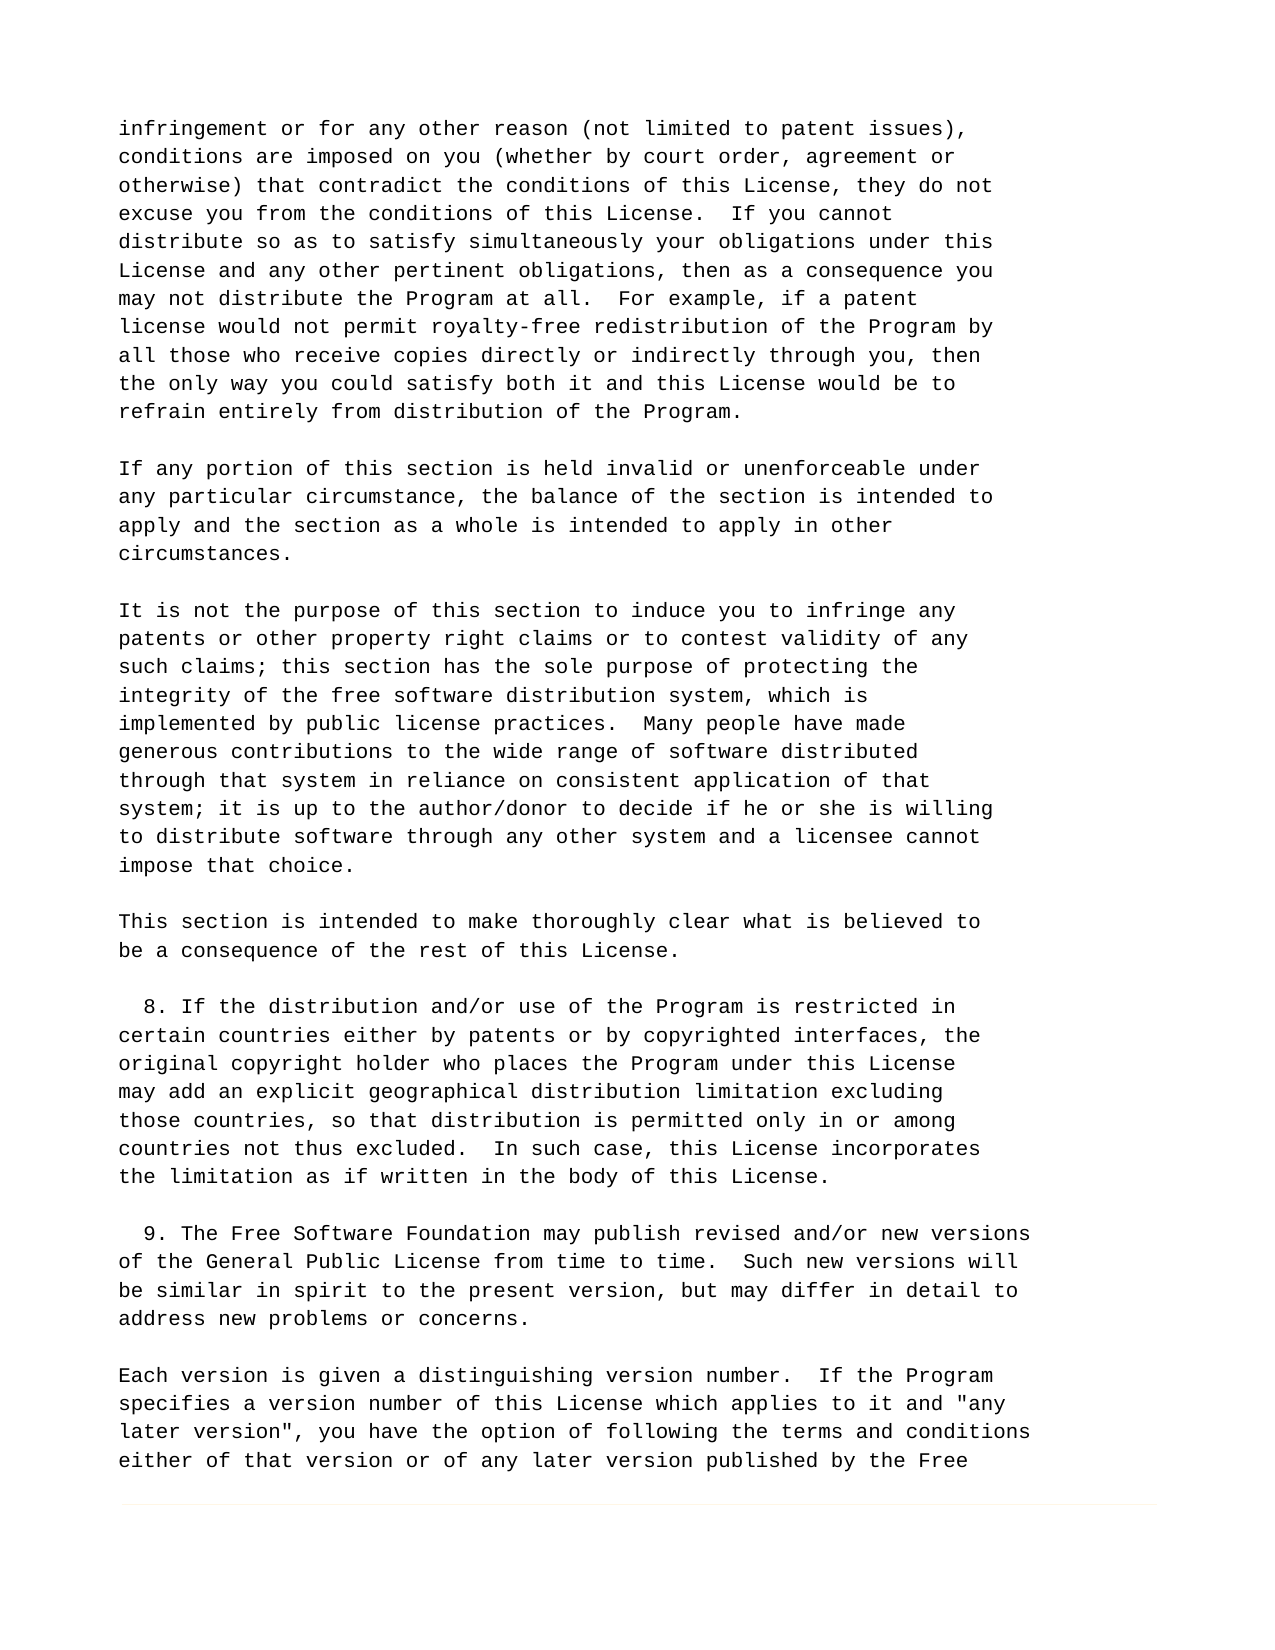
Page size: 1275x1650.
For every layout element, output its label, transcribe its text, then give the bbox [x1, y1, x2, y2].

text impose that choice. [118, 855, 1157, 878]
text generous contributions to the wide range of software distributed [118, 741, 1157, 765]
text circumstances. [118, 543, 1157, 567]
text 9. The Free Software Foundation may publish revised and/or new versions [118, 1223, 1157, 1247]
text 8. If the distribution and/or use of the Program is restricted in [118, 996, 1157, 1020]
text If any portion of this section is held invalid or unenforceable under [118, 458, 1157, 482]
text infringement or for any other reason (not limited to patent issues), [118, 118, 1157, 142]
text of the General Public License from time to time. Such new versions will [118, 1251, 1157, 1275]
text original copyright holder who places the Program under this License [118, 1053, 1157, 1077]
text apply and the section as a whole is intended to apply in other [118, 515, 1157, 538]
text It is not the purpose of this section to induce you to infringe any [118, 600, 1157, 623]
text Each version is given a distinguishing version number. If the Program [118, 1365, 1157, 1388]
text distribute so as to satisfy simultaneously your obligations under this [118, 231, 1157, 255]
text address new problems or concerns. [118, 1308, 1157, 1332]
text any particular circumstance, the balance of the section is intended to [118, 486, 1157, 510]
text those countries, so that distribution is permitted only in or among [118, 1110, 1157, 1133]
text conditions are imposed on you (whether by court order, agreement or [118, 146, 1157, 170]
text may add an explicit geographical distribution limitation excluding [118, 1081, 1157, 1105]
text be similar in spirit to the present version, but may differ in detail to [118, 1280, 1157, 1303]
text such claims; this section has the sole purpose of protecting the [118, 656, 1157, 680]
text integrity of the free software distribution system, which is [118, 685, 1157, 708]
text This section is intended to make thoroughly clear what is believed to [118, 911, 1157, 935]
text excuse you from the conditions of this License. If you cannot [118, 203, 1157, 227]
text implemented by public license practices. Many people have made [118, 713, 1157, 737]
text countries not thus excluded. In such case, this License incorporates [118, 1138, 1157, 1162]
text specifies a version number of this License which applies to it and "any [118, 1393, 1157, 1417]
text be a consequence of the rest of this License. [118, 940, 1157, 963]
text through that system in reliance on consistent application of that [118, 770, 1157, 793]
text all those who receive copies directly or indirectly through you, then [118, 345, 1157, 368]
text refrain entirely from distribution of the Program. [118, 401, 1157, 425]
text otherwise) that contradict the conditions of this License, they do not [118, 175, 1157, 198]
text license would not permit royalty-free redistribution of the Program by [118, 316, 1157, 340]
text patents or other property right claims or to contest validity of any [118, 628, 1157, 652]
text to distribute software through any other system and a licensee cannot [118, 826, 1157, 850]
text certain countries either by patents or by copyrighted interfaces, the [118, 1025, 1157, 1048]
text the only way you could satisfy both it and this License would be to [118, 373, 1157, 397]
text either of that version or of any later version published by the Free [118, 1450, 1157, 1473]
text the limitation as if written in the body of this License. [118, 1166, 1157, 1190]
text may not distribute the Program at all. For example, if a patent [118, 288, 1157, 312]
text system; it is up to the author/donor to decide if he or she is willing [118, 798, 1157, 822]
text License and any other pertinent obligations, then as a consequence you [118, 260, 1157, 283]
text later version", you have the option of following the terms and conditions [118, 1421, 1157, 1445]
